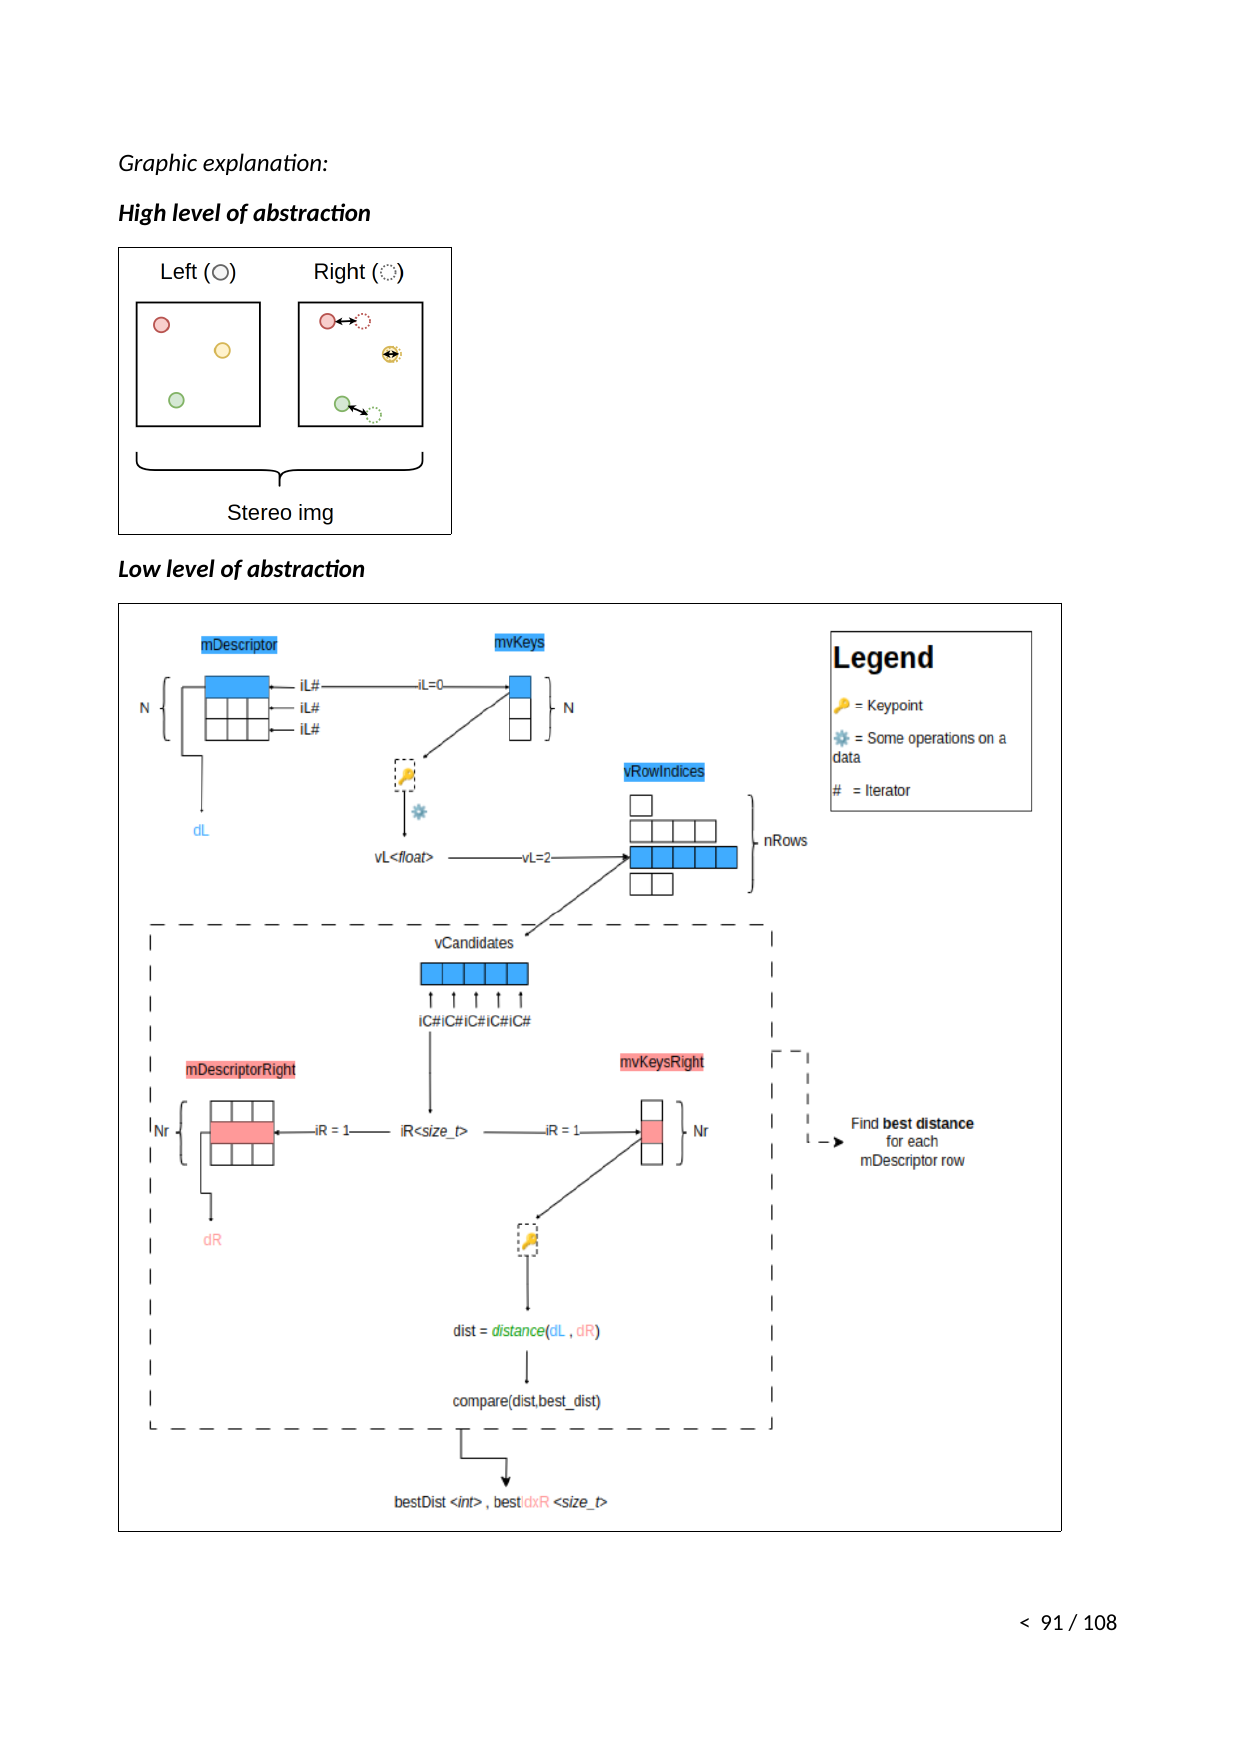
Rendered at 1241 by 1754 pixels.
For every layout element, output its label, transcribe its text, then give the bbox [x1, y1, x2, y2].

text Graphic explanation: [118, 148, 1122, 178]
picture [121, 605, 1058, 1528]
text Low level of abstraction [118, 553, 1122, 583]
picture [121, 250, 449, 531]
text High level of abstraction [118, 197, 1122, 228]
